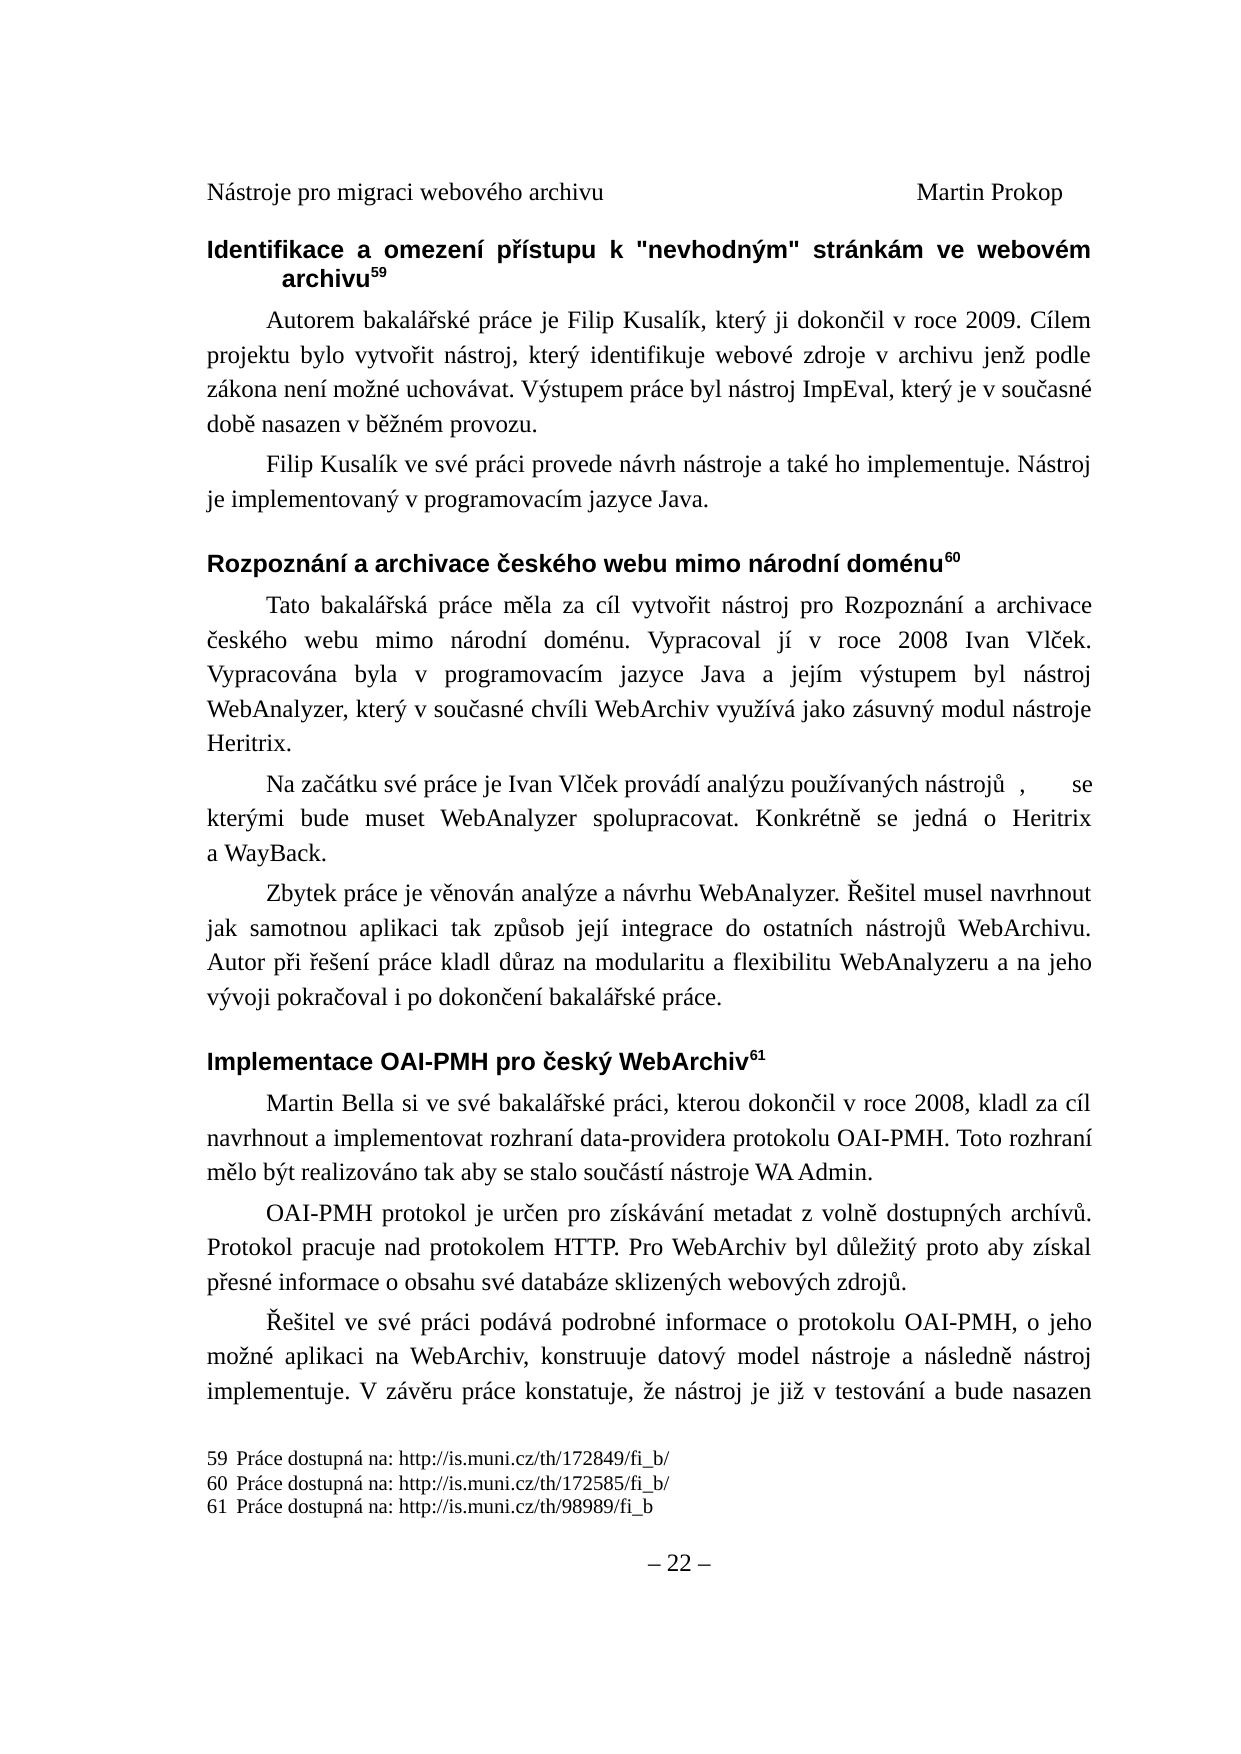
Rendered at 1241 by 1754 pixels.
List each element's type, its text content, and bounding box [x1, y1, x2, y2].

text Práce dostupná na: http://is.muni.cz/th/172585/fi_b/ [207, 1470, 1093, 1494]
text Práce dostupná na: http://is.muni.cz/th/98989/fi_b [207, 1494, 1093, 1518]
text Martin Bella si ve své bakalářské práci, kterou dokončil v roce 2008, kladl za cíl navrhnout a implementovat rozhraní data-providera protokolu OAI-PMH. Toto rozhraní mělo být realizováno tak aby se stalo součástí nástroje WA Admin. [207, 1088, 1093, 1186]
subtitle Rozpoznání a archivace českého webu mimo národní doménu [207, 549, 1093, 578]
subtitle Implementace OAI-PMH pro český WebArchiv [207, 1047, 1093, 1076]
text OAI-PMH protokol je určen pro získávání metadat z volně dostupných archívů. Protokol pracuje nad protokolem HTTP. Pro WebArchiv byl důležitý proto aby získal přesné informace o obsahu své databáze sklizených webových zdrojů. [207, 1198, 1093, 1295]
text Autorem bakalářské práce je Filip Kusalík, který ji dokončil v roce 2009. Cílem projektu bylo vytvořit nástroj, který identifikuje webové zdroje v archivu jenž podle zákona není možné uchovávat. Výstupem práce byl nástroj ImpEval, který je v současné době nasazen v běžném provozu. [207, 305, 1093, 438]
text Práce dostupná na: http://is.muni.cz/th/172849/fi_b/ [207, 1446, 1093, 1470]
text Filip Kusalík ve své práci provede návrh nástroje a také ho implementuje. Nástroj je implementovaný v programovacím jazyce Java. [207, 449, 1093, 512]
text Zbytek práce je věnován analýze a návrhu WebAnalyzer. Řešitel musel navrhnout jak samotnou aplikaci tak způsob její integrace do ostatních nástrojů WebArchivu. Autor při řešení práce kladl důraz na modularitu a flexibilitu WebAnalyzeru a na jeho vývoji pokračoval i po dokončení bakalářské práce. [207, 878, 1093, 1010]
text Řešitel ve své práci podává podrobné informace o protokolu OAI-PMH, o jeho možné aplikaci na WebArchiv, konstruuje datový model nástroje a následně nástroj implementuje. V závěru práce konstatuje, že nástroj je již v testování a bude nasazen [207, 1307, 1093, 1405]
text Na začátku své práce je Ivan Vlček provádí analýzu používaných nástrojů , se kterými bude muset WebAnalyzer spolupracovat. Konkrétně se jedná o Heritrix a WayBack. [207, 769, 1093, 866]
subtitle Identifikace a omezení přístupu k "nevhodným" stránkám ve webovém archivu [207, 235, 1093, 293]
text Tato bakalářská práce měla za cíl vytvořit nástroj pro Rozpoznání a archivace českého webu mimo národní doménu. Vypracoval jí v roce 2008 Ivan Vlček. Vypracována byla v programovacím jazyce Java a jejím výstupem byl nástroj WebAnalyzer, který v současné chvíli WebArchiv využívá jako zásuvný modul nástroje Heritrix. [207, 590, 1093, 757]
